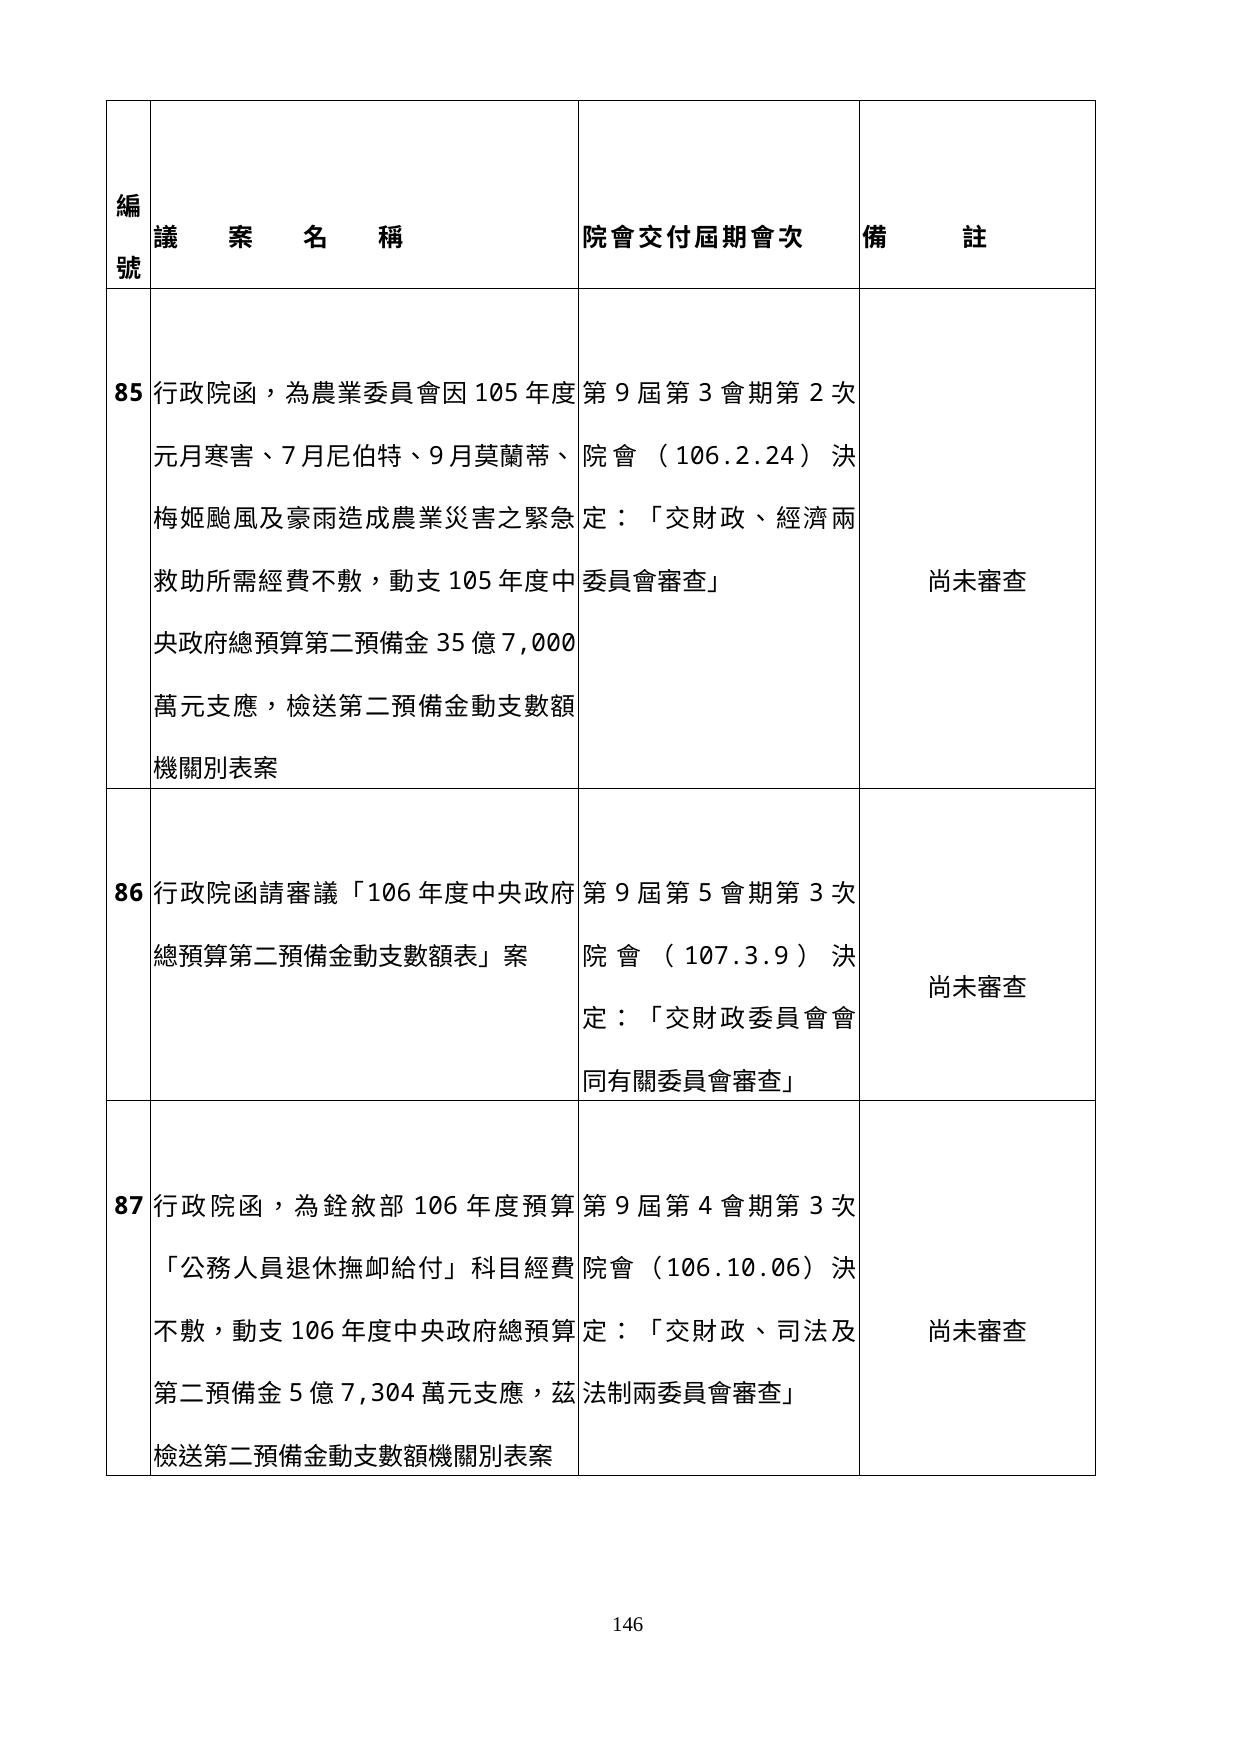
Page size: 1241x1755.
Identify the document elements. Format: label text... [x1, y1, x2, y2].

table_cell 第9屆第4會期第3次院會（106.10.06）決定：「交財政、司法及法制兩委員會審查」 [579, 1101, 859, 1475]
table_cell 尚未審查 [860, 289, 1095, 788]
table_cell 第9屆第3會期第2次院會（106.2.24）決定：「交財政、經濟兩委員會審查」 [579, 289, 859, 788]
table_cell 行政院函請審議「106年度中央政府總預算第二預備金動支數額表」案 [151, 789, 578, 1100]
table_cell 第9屆第5會期第3次院會（107.3.9）決定：「交財政委員會會同有關委員會審查」 [579, 789, 859, 1100]
table_cell [107, 789, 150, 1100]
table_cell [107, 1101, 150, 1475]
table_header 編號 [107, 101, 150, 288]
table_header 院會交付屆期會次 [579, 101, 859, 288]
table_cell [107, 289, 150, 788]
table_cell 行政院函，為農業委員會因105年度元月寒害、7月尼伯特、9月莫蘭蒂、梅姬颱風及豪雨造成農業災害之緊急救助所需經費不敷，動支105年度中央政府總預算第二預備金35億7,000萬元支應，檢送第二預備金動支數額機關別表案 [151, 289, 578, 788]
table_header 議 案 名 稱 [151, 101, 578, 288]
table_cell 尚未審查 [860, 789, 1095, 1100]
table_cell 行政院函，為銓敘部106年度預算「公務人員退休撫卹給付」科目經費不敷，動支106年度中央政府總預算第二預備金5億7,304萬元支應，茲檢送第二預備金動支數額機關別表案 [151, 1101, 578, 1475]
table_header 備 註 [860, 101, 1095, 288]
table_cell 尚未審查 [860, 1101, 1095, 1475]
